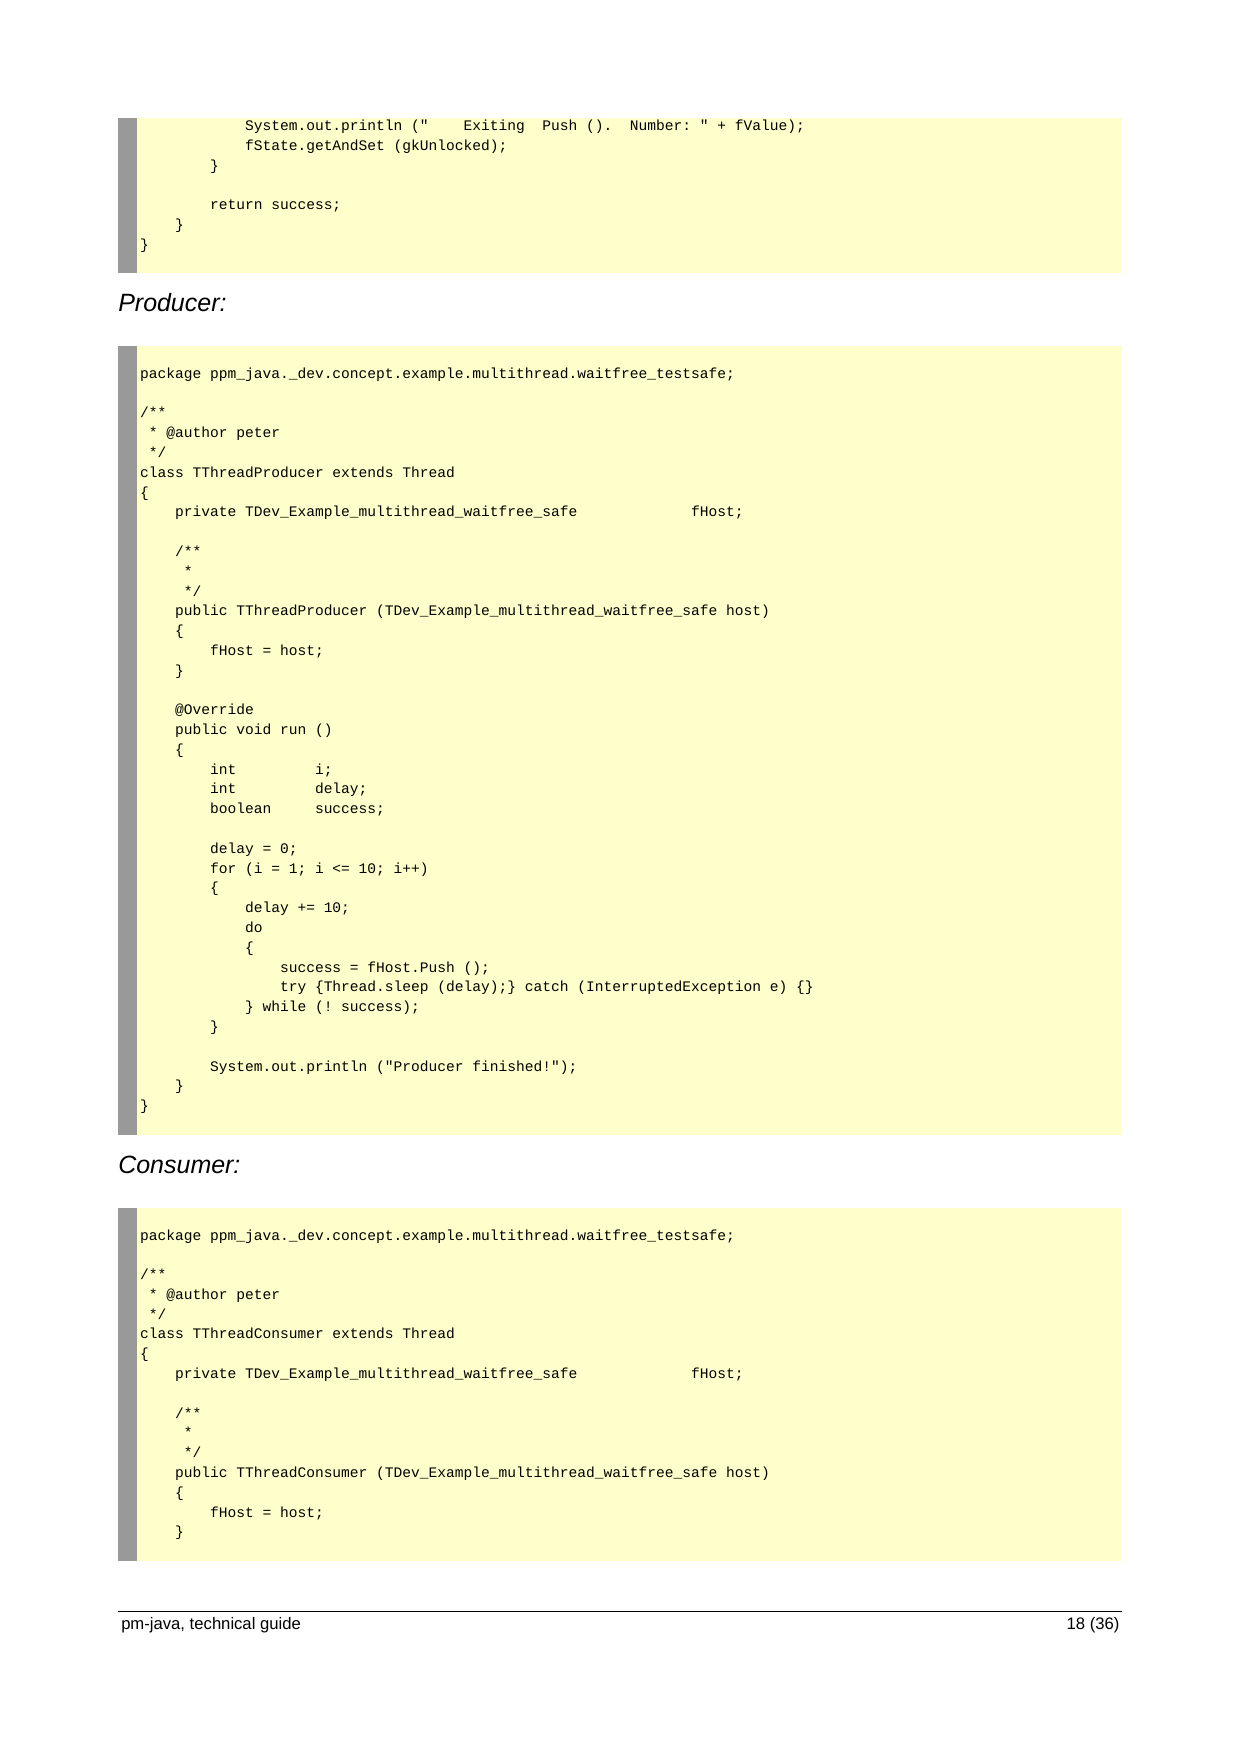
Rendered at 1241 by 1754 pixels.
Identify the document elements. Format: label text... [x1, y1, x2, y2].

list } [137, 1019, 1122, 1036]
list for (i = 1; i <= 10; i++) [137, 861, 1122, 877]
list */ [137, 445, 1122, 462]
list fState.getAndSet (gkUnlocked); [137, 138, 1122, 154]
list } [137, 158, 1122, 174]
list delay += 10; [137, 901, 1122, 917]
list */ [137, 1445, 1122, 1462]
list private TDev_Example_multithread_waitfree_safe fHost; [137, 1366, 1122, 1383]
list do [137, 920, 1122, 937]
list package ppm_java._dev.concept.example.multithread.waitfree_testsafe; [137, 366, 1122, 383]
list } while (! success); [137, 999, 1122, 1016]
list public TThreadProducer (TDev_Example_multithread_waitfree_safe host) [137, 604, 1122, 620]
list { [137, 1346, 1122, 1363]
text Producer: [118, 289, 1122, 317]
list * @author peter [137, 426, 1122, 442]
list int i; [137, 762, 1122, 778]
list { [137, 485, 1122, 501]
list } [137, 1098, 1122, 1115]
list boolean success; [137, 802, 1122, 818]
list @Override [137, 703, 1122, 719]
list } [137, 1079, 1122, 1095]
list try {Thread.sleep (delay);} catch (InterruptedException e) {} [137, 980, 1122, 996]
list private TDev_Example_multithread_waitfree_safe fHost; [137, 505, 1122, 521]
list int delay; [137, 782, 1122, 798]
list { [137, 1485, 1122, 1502]
list { [137, 623, 1122, 640]
list package ppm_java._dev.concept.example.multithread.waitfree_testsafe; [137, 1228, 1122, 1244]
list /** [137, 544, 1122, 561]
list } [137, 237, 1122, 253]
list * [137, 564, 1122, 581]
list fHost = host; [137, 1505, 1122, 1521]
list * [137, 1426, 1122, 1442]
list System.out.println (" Exiting Push (). Number: " + fValue); [137, 118, 1122, 135]
list success = fHost.Push (); [137, 960, 1122, 976]
list { [137, 881, 1122, 897]
list return success; [137, 197, 1122, 214]
text Consumer: [118, 1151, 1122, 1178]
list /** [137, 1267, 1122, 1284]
list { [137, 940, 1122, 957]
list fHost = host; [137, 643, 1122, 660]
list /** [137, 1406, 1122, 1422]
list class TThreadProducer extends Thread [137, 465, 1122, 482]
list public void run () [137, 722, 1122, 739]
list */ [137, 584, 1122, 600]
list class TThreadConsumer extends Thread [137, 1327, 1122, 1343]
list public TThreadConsumer (TDev_Example_multithread_waitfree_safe host) [137, 1465, 1122, 1482]
list } [137, 217, 1122, 234]
list * @author peter [137, 1287, 1122, 1304]
list { [137, 742, 1122, 759]
list /** [137, 406, 1122, 422]
list delay = 0; [137, 841, 1122, 858]
list } [137, 663, 1122, 679]
list System.out.println ("Producer finished!"); [137, 1059, 1122, 1075]
list } [137, 1524, 1122, 1541]
list */ [137, 1307, 1122, 1323]
